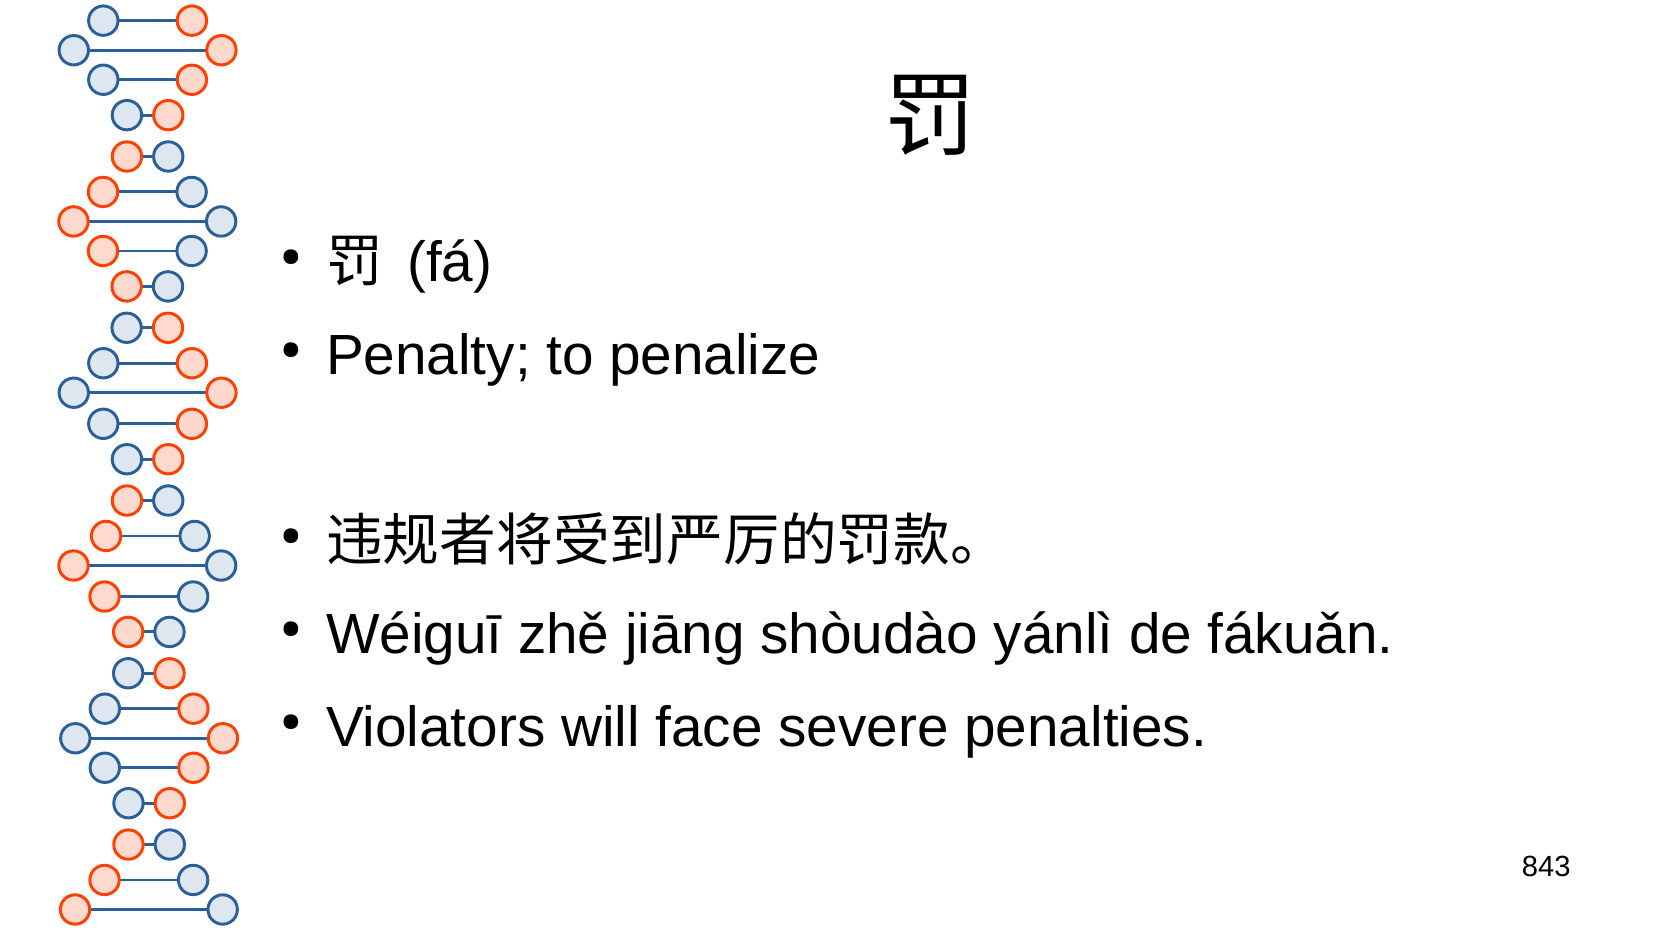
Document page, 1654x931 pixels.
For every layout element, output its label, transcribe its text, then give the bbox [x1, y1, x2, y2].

list 罚 (fá) Penalty; to penalize 违规者将受到严厉的罚款。 Wéiguī zhě jiāng shòudào yánlì de fákuǎn. Violators will face severe penalties. [265, 224, 1595, 764]
title 罚 [265, 35, 1595, 189]
